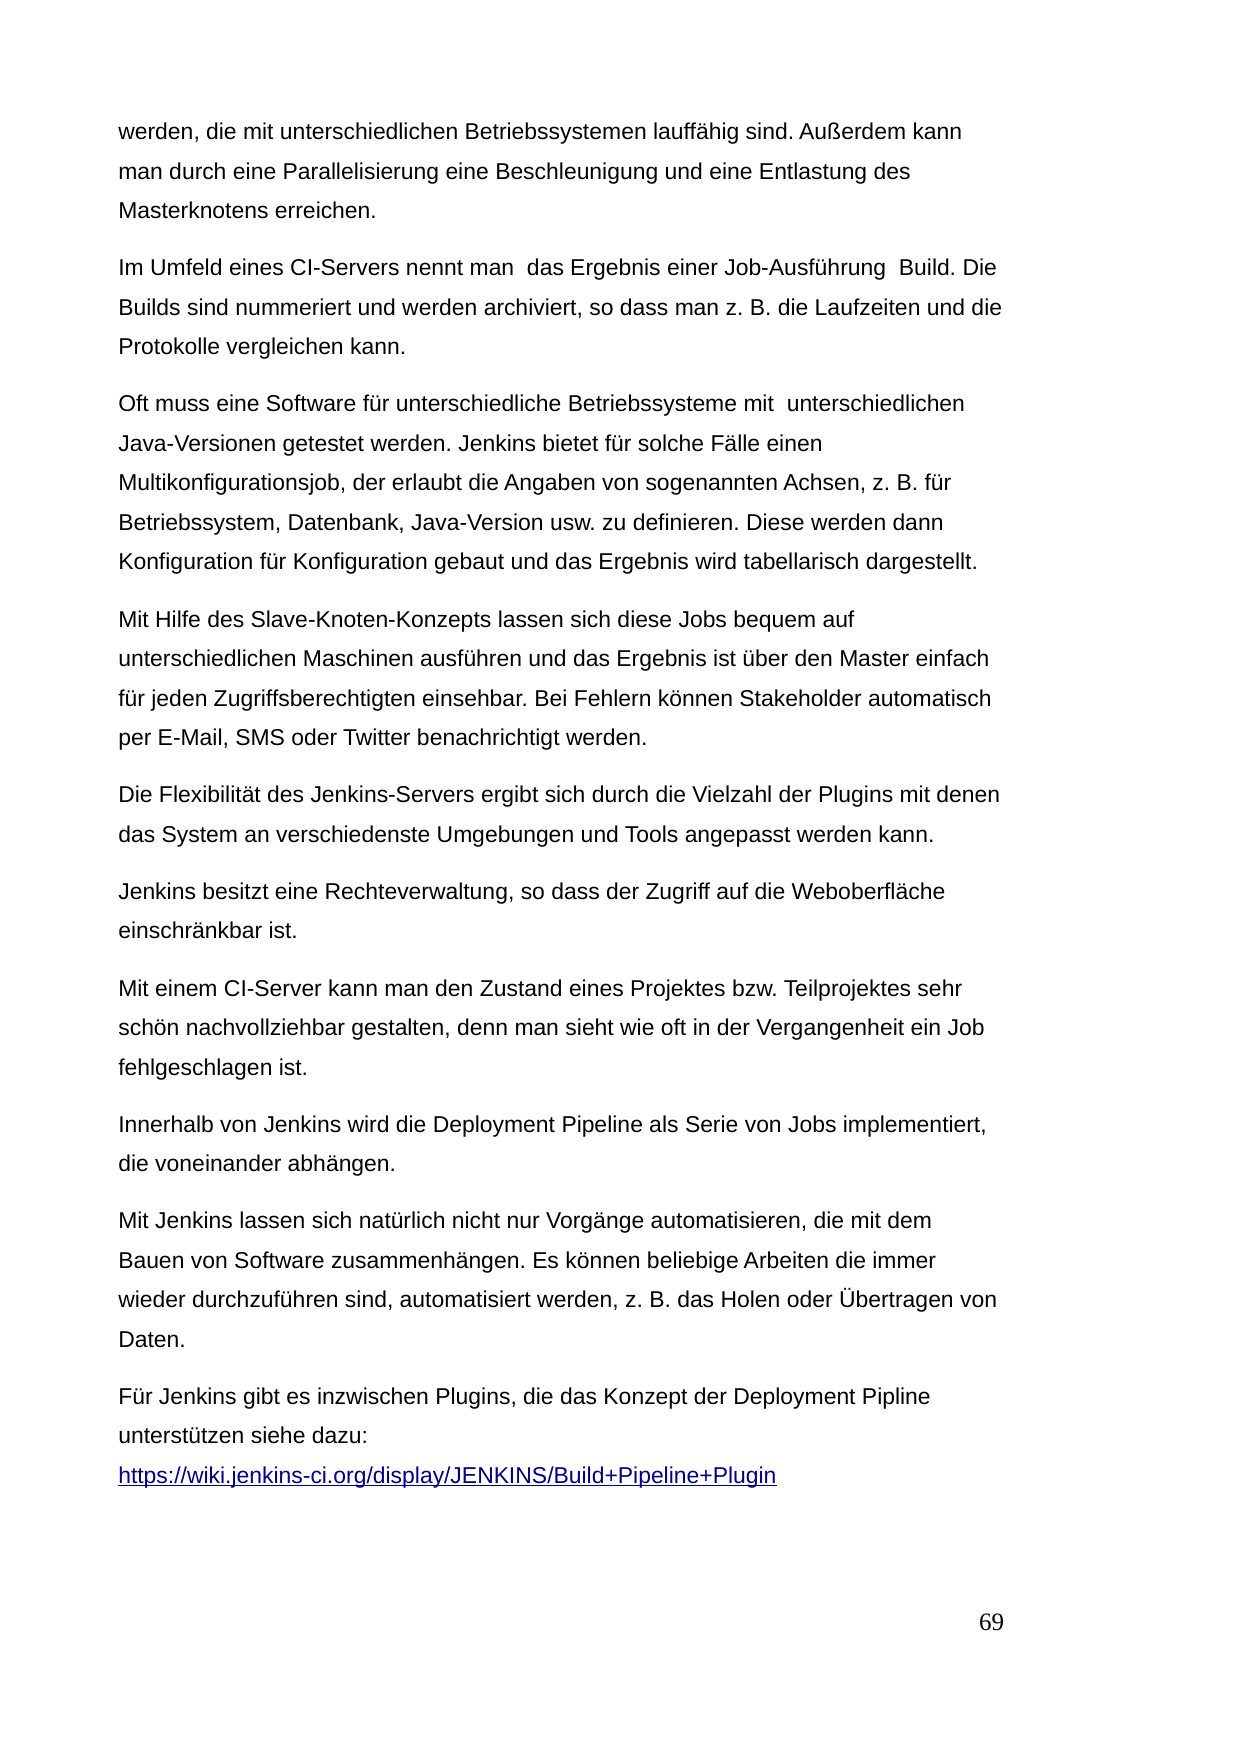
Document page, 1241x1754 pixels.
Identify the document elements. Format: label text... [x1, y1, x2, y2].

text werden, die mit unterschiedlichen Betriebssystemen lauffähig sind. Außerdem kann man durch eine Parallelisierung eine Beschleunigung und eine Entlastung des Masterknotens erreichen. [118, 118, 1004, 223]
text Die Flexibilität des Jenkins-Servers ergibt sich durch die Vielzahl der Plugins mit denen das System an verschiedenste Umgebungen und Tools angepasst werden kann. [118, 781, 1004, 847]
text Innerhalb von Jenkins wird die Deployment Pipeline als Serie von Jobs implementiert, die voneinander abhängen. [118, 1111, 1004, 1176]
text Mit Jenkins lassen sich natürlich nicht nur Vorgänge automatisieren, die mit dem Bauen von Software zusammenhängen. Es können beliebige Arbeiten die immer wieder durchzuführen sind, automatisiert werden, z. B. das Holen oder Übertragen von Daten. [118, 1207, 1004, 1352]
text Für Jenkins gibt es inzwischen Plugins, die das Konzept der Deployment Pipline unterstützen siehe dazu: https://wiki.jenkins-ci.org/display/JENKINS/Build+Pipeline+Plugin [118, 1383, 1004, 1488]
text Im Umfeld eines CI-Servers nennt man das Ergebnis einer Job-Ausführung Build. Die Builds sind nummeriert und werden archiviert, so dass man z. B. die Laufzeiten und die Protokolle vergleichen kann. [118, 254, 1004, 359]
text Jenkins besitzt eine Rechteverwaltung, so dass der Zugriff auf die Weboberfläche einschränkbar ist. [118, 878, 1004, 944]
text Oft muss eine Software für unterschiedliche Betriebssysteme mit unterschiedlichen Java-Versionen getestet werden. Jenkins bietet für solche Fälle einen Multikonfigurationsjob, der erlaubt die Angaben von sogenannten Achsen, z. B. für Betriebssystem, Datenbank, Java-Version usw. zu definieren. Diese werden dann Konfiguration für Konfiguration gebaut und das Ergebnis wird tabellarisch dargestellt. [118, 390, 1004, 575]
text Mit einem CI-Server kann man den Zustand eines Projektes bzw. Teilprojektes sehr schön nachvollziehbar gestalten, denn man sieht wie oft in der Vergangenheit ein Job fehlgeschlagen ist. [118, 974, 1004, 1080]
text Mit Hilfe des Slave-Knoten-Konzepts lassen sich diese Jobs bequem auf unterschiedlichen Maschinen ausführen und das Ergebnis ist über den Master einfach für jeden Zugriffsberechtigten einsehbar. Bei Fehlern können Stakeholder automatisch per E-Mail, SMS oder Twitter benachrichtigt werden. [118, 606, 1004, 750]
